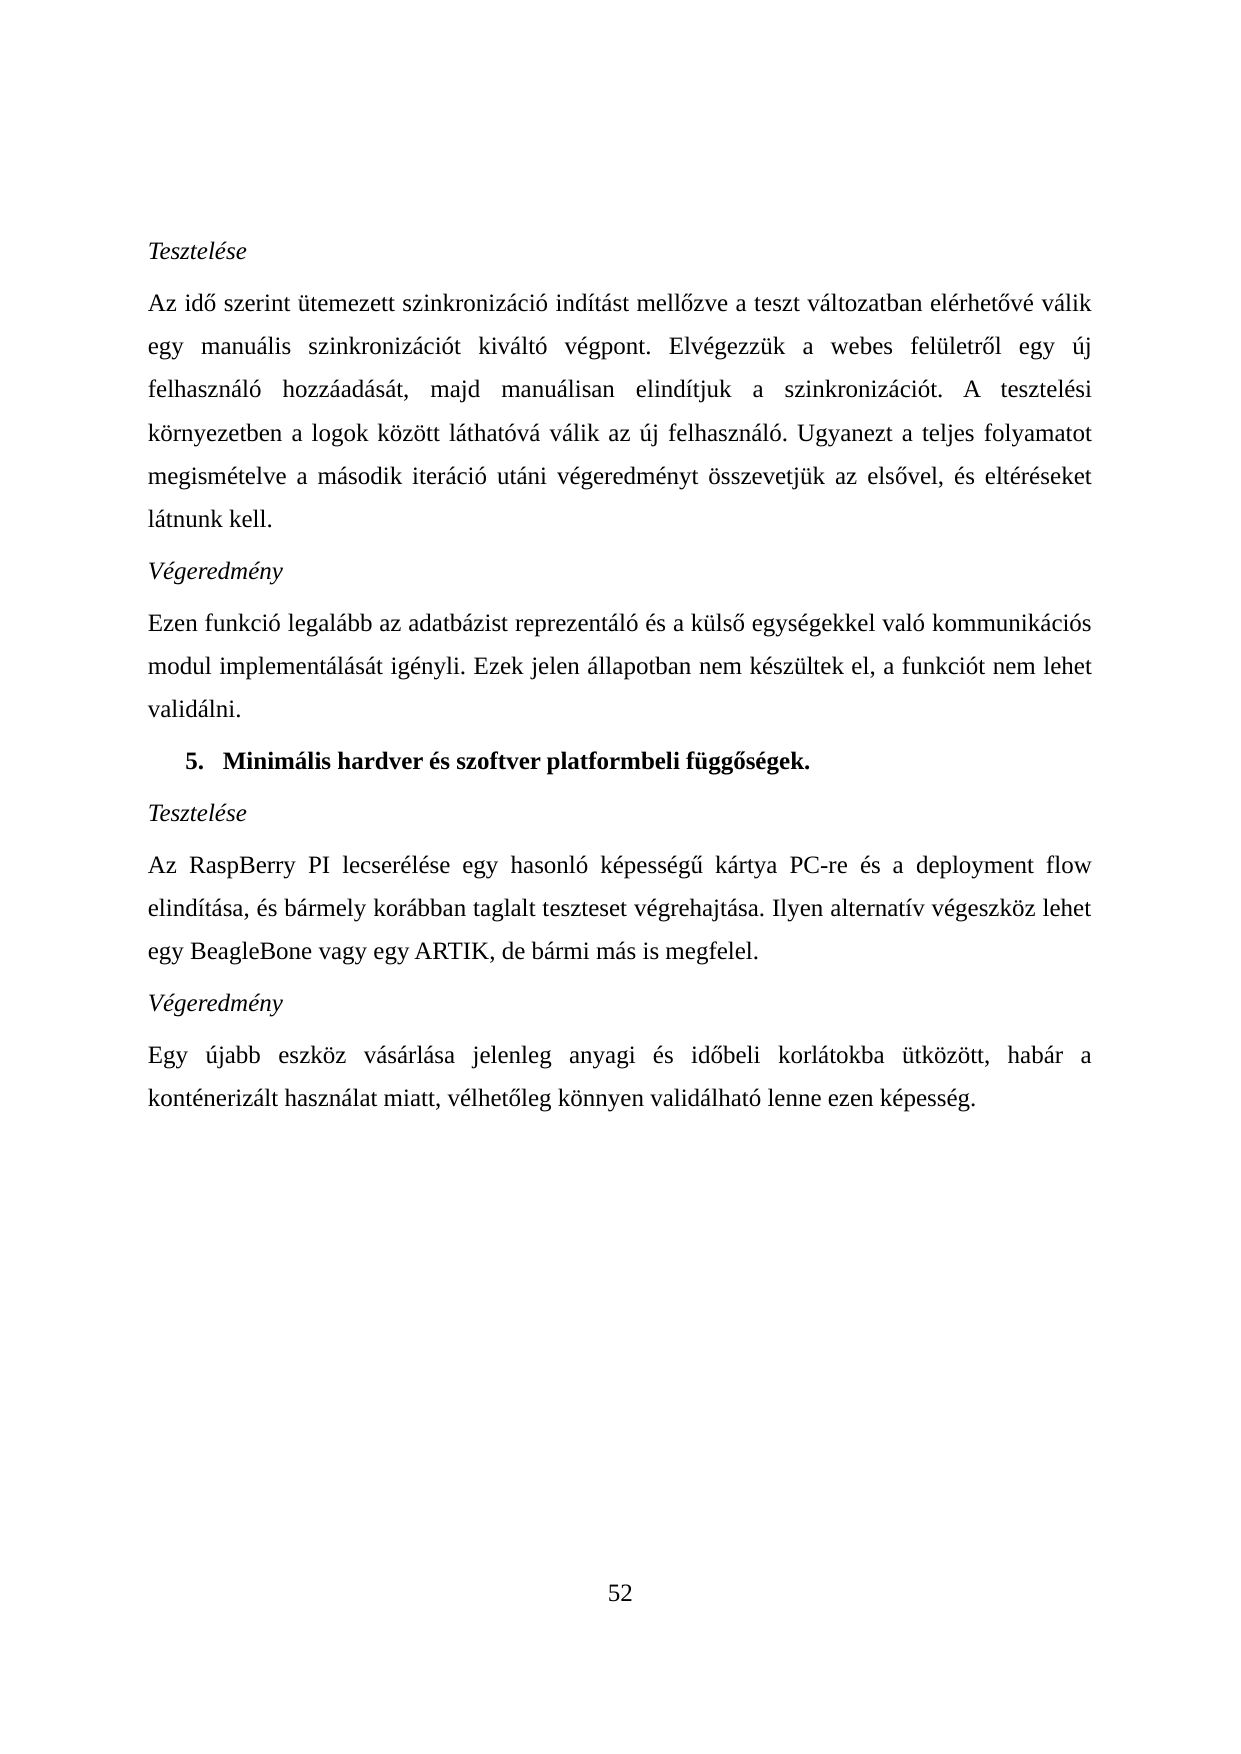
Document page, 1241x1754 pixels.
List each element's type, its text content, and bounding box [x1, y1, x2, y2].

list Minimális hardver és szoftver platformbeli függőségek. [185, 746, 1093, 775]
text Ezen funkció legalább az adatbázist reprezentáló és a külső egységekkel való kommunikációs modul implementálását igényli. Ezek jelen állapotban nem készültek el, a funkciót nem lehet validálni. [148, 608, 1093, 723]
text Végeredmény [148, 556, 1093, 584]
text Tesztelése [148, 236, 1093, 265]
text Végeredmény [148, 988, 1093, 1017]
text Az idő szerint ütemezett szinkronizáció indítást mellőzve a teszt változatban elérhetővé válik egy manuális szinkronizációt kiváltó végpont. Elvégezzük a webes felületről egy új felhasználó hozzáadását, majd manuálisan elindítjuk a szinkronizációt. A tesztelési környezetben a logok között láthatóvá válik az új felhasználó. Ugyanezt a teljes folyamatot megismételve a második iteráció utáni végeredményt összevetjük az elsővel, és eltéréseket látnunk kell. [148, 288, 1093, 533]
text Egy újabb eszköz vásárlása jelenleg anyagi és időbeli korlátokba ütközött, habár a konténerizált használat miatt, vélhetőleg könnyen validálható lenne ezen képesség. [148, 1040, 1093, 1112]
text Az RaspBerry PI lecserélése egy hasonló képességű kártya PC-re és a deployment flow elindítása, és bármely korábban taglalt teszteset végrehajtása. Ilyen alternatív végeszköz lehet egy BeagleBone vagy egy ARTIK, de bármi más is megfelel. [148, 850, 1093, 965]
text Tesztelése [148, 798, 1093, 827]
